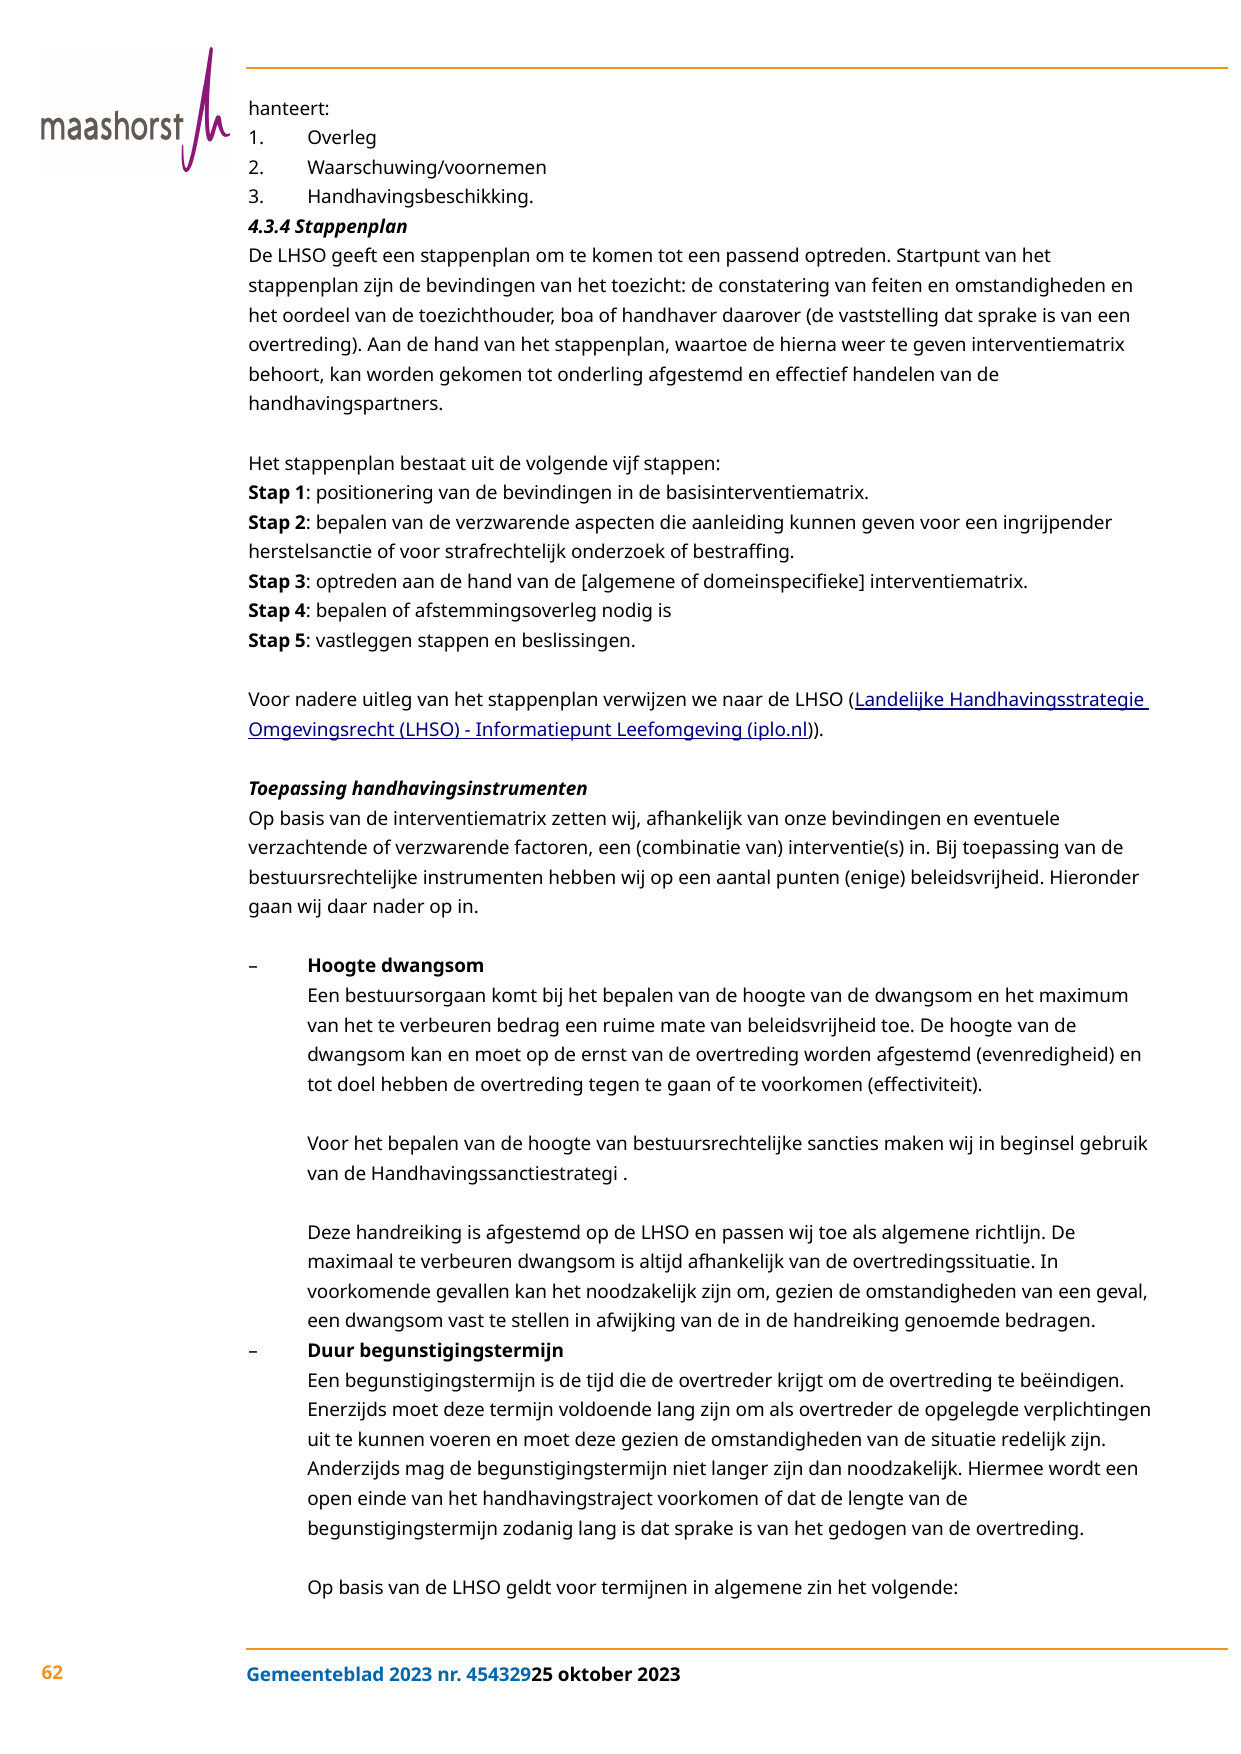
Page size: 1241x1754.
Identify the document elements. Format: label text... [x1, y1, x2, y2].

list Een bestuursorgaan komt bij het bepalen van de hoogte van de dwangsom en het maximum van het te verbeuren bedrag een ruime mate van beleidsvrijheid toe. De hoogte van de dwangsom kan en moet op de ernst van de overtreding worden afgestemd (evenredigheid) en tot doel hebben de overtreding tegen te gaan of te voorkomen (effectiviteit). [248, 982, 1152, 1097]
list Hoogte dwangsom [248, 953, 1152, 978]
list Duur begunstigingstermijn [248, 1337, 1152, 1363]
list Op basis van de LHSO geldt voor termijnen in algemene zin het volgende: [248, 1574, 1152, 1600]
text Op basis van de interventiematrix zetten wij, afhankelijk van onze bevindingen en eventuele verzachtende of verzwarende factoren, een (combinatie van) interventie(s) in. Bij toepassing van de bestuursrechtelijke instrumenten hebben wij op een aantal punten (enige) beleidsvrijheid. Hieronder gaan wij daar nader op in. [248, 805, 1152, 919]
text Toepassing handhavingsinstrumenten [248, 775, 1152, 801]
text Stap 4: bepalen of afstemmingsoverleg nodig is [248, 598, 1152, 623]
text Stap 1: positionering van de bevindingen in de basisinterventiematrix. [248, 479, 1152, 505]
text Stap 3: optreden aan de hand van de [algemene of domeinspecifieke] interventiematrix. [248, 568, 1152, 594]
list Een begunstigingstermijn is de tijd die de overtreder krijgt om de overtreding te beëindigen. Enerzijds moet deze termijn voldoende lang zijn om als overtreder de opgelegde verplichtingen uit te kunnen voeren en moet deze gezien de omstandigheden van de situatie redelijk zijn. Anderzijds mag de begunstigingstermijn niet langer zijn dan noodzakelijk. Hiermee wordt een open einde van het handhavingstraject voorkomen of dat de lengte van de begunstigingstermijn zodanig lang is dat sprake is van het gedogen van de overtreding. [248, 1367, 1152, 1541]
list Overleg [248, 124, 1152, 150]
text hanteert: [248, 95, 1152, 121]
list Deze handreiking is afgestemd op de LHSO en passen wij toe als algemene richtlijn. De maximaal te verbeuren dwangsom is altijd afhankelijk van de overtredingssituatie. In voorkomende gevallen kan het noodzakelijk zijn om, gezien de omstandigheden van een geval, een dwangsom vast te stellen in afwijking van de in de handreiking genoemde bedragen. [248, 1219, 1152, 1333]
text Voor nadere uitleg van het stappenplan verwijzen we naar de LHSO (Landelijke Handhavingsstrategie Omgevingsrecht (LHSO) - Informatiepunt Leefomgeving (iplo.nl)). [248, 686, 1152, 742]
text Stap 2: bepalen van de verzwarende aspecten die aanleiding kunnen geven voor een ingrijpender herstelsanctie of voor strafrechtelijk onderzoek of bestraffing. [248, 509, 1152, 564]
text Het stappenplan bestaat uit de volgende vijf stappen: [248, 450, 1152, 476]
text De LHSO geeft een stappenplan om te komen tot een passend optreden. Startpunt van het stappenplan zijn de bevindingen van het toezicht: de constatering van feiten en omstandigheden en het oordeel van de toezichthouder, boa of handhaver daarover (de vaststelling dat sprake is van een overtreding). Aan de hand van het stappenplan, waartoe de hierna weer te geven interventiematrix behoort, kan worden gekomen tot onderling afgestemd en effectief handelen van de handhavingspartners. [248, 243, 1152, 416]
list Voor het bepalen van de hoogte van bestuursrechtelijke sancties maken wij in beginsel gebruik van de Handhavingssanctiestrategi . [248, 1130, 1152, 1186]
text 4.3.4 Stappenplan [248, 213, 1152, 239]
picture [41, 47, 231, 172]
text Stap 5: vastleggen stappen en beslissingen. [248, 627, 1152, 653]
list Waarschuwing/voornemen [248, 154, 1152, 180]
list Handhavingsbeschikking. [248, 183, 1152, 209]
